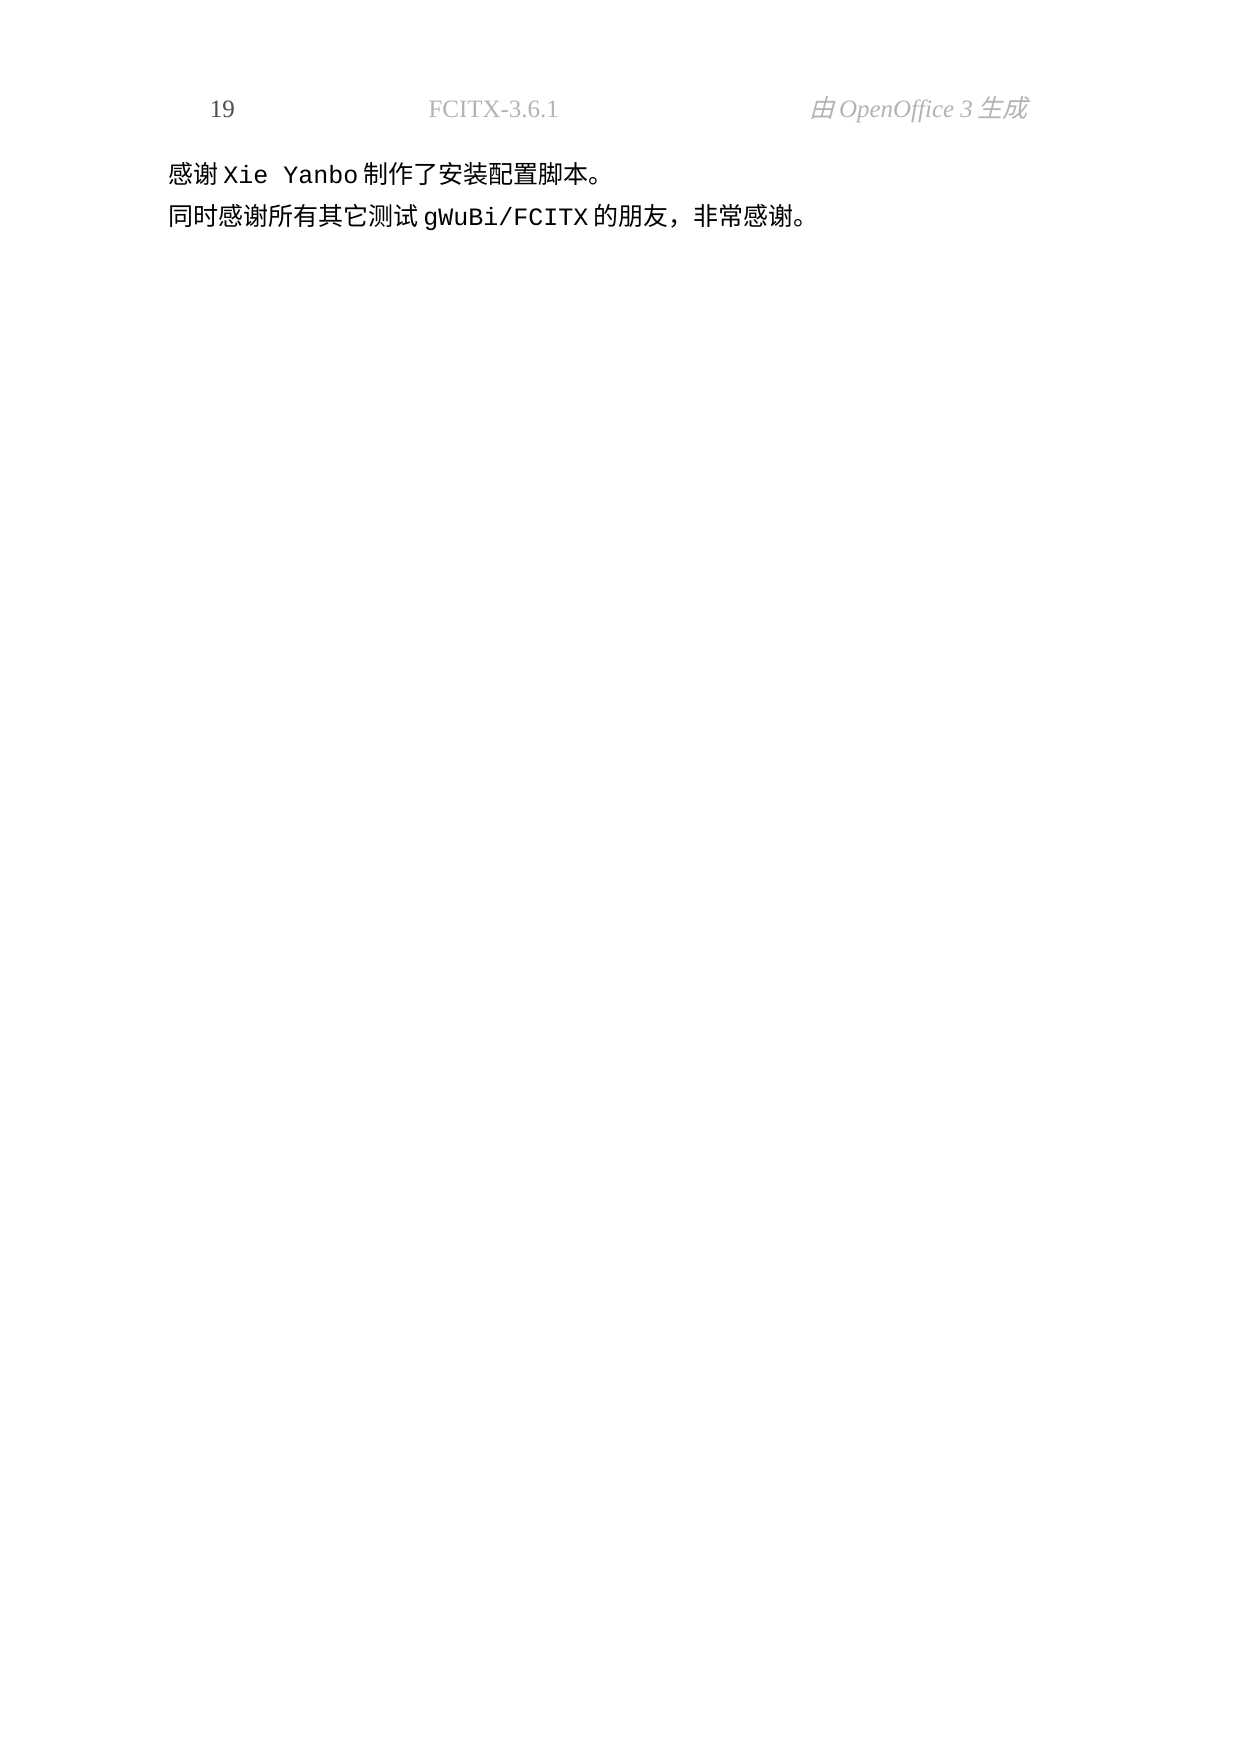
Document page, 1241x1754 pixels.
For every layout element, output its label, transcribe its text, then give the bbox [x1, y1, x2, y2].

text 感谢Xie Yanbo制作了安装配置脚本。 [118, 154, 1122, 191]
text 同时感谢所有其它测试gWuBi/FCITX的朋友，非常感谢。 [118, 196, 1122, 233]
